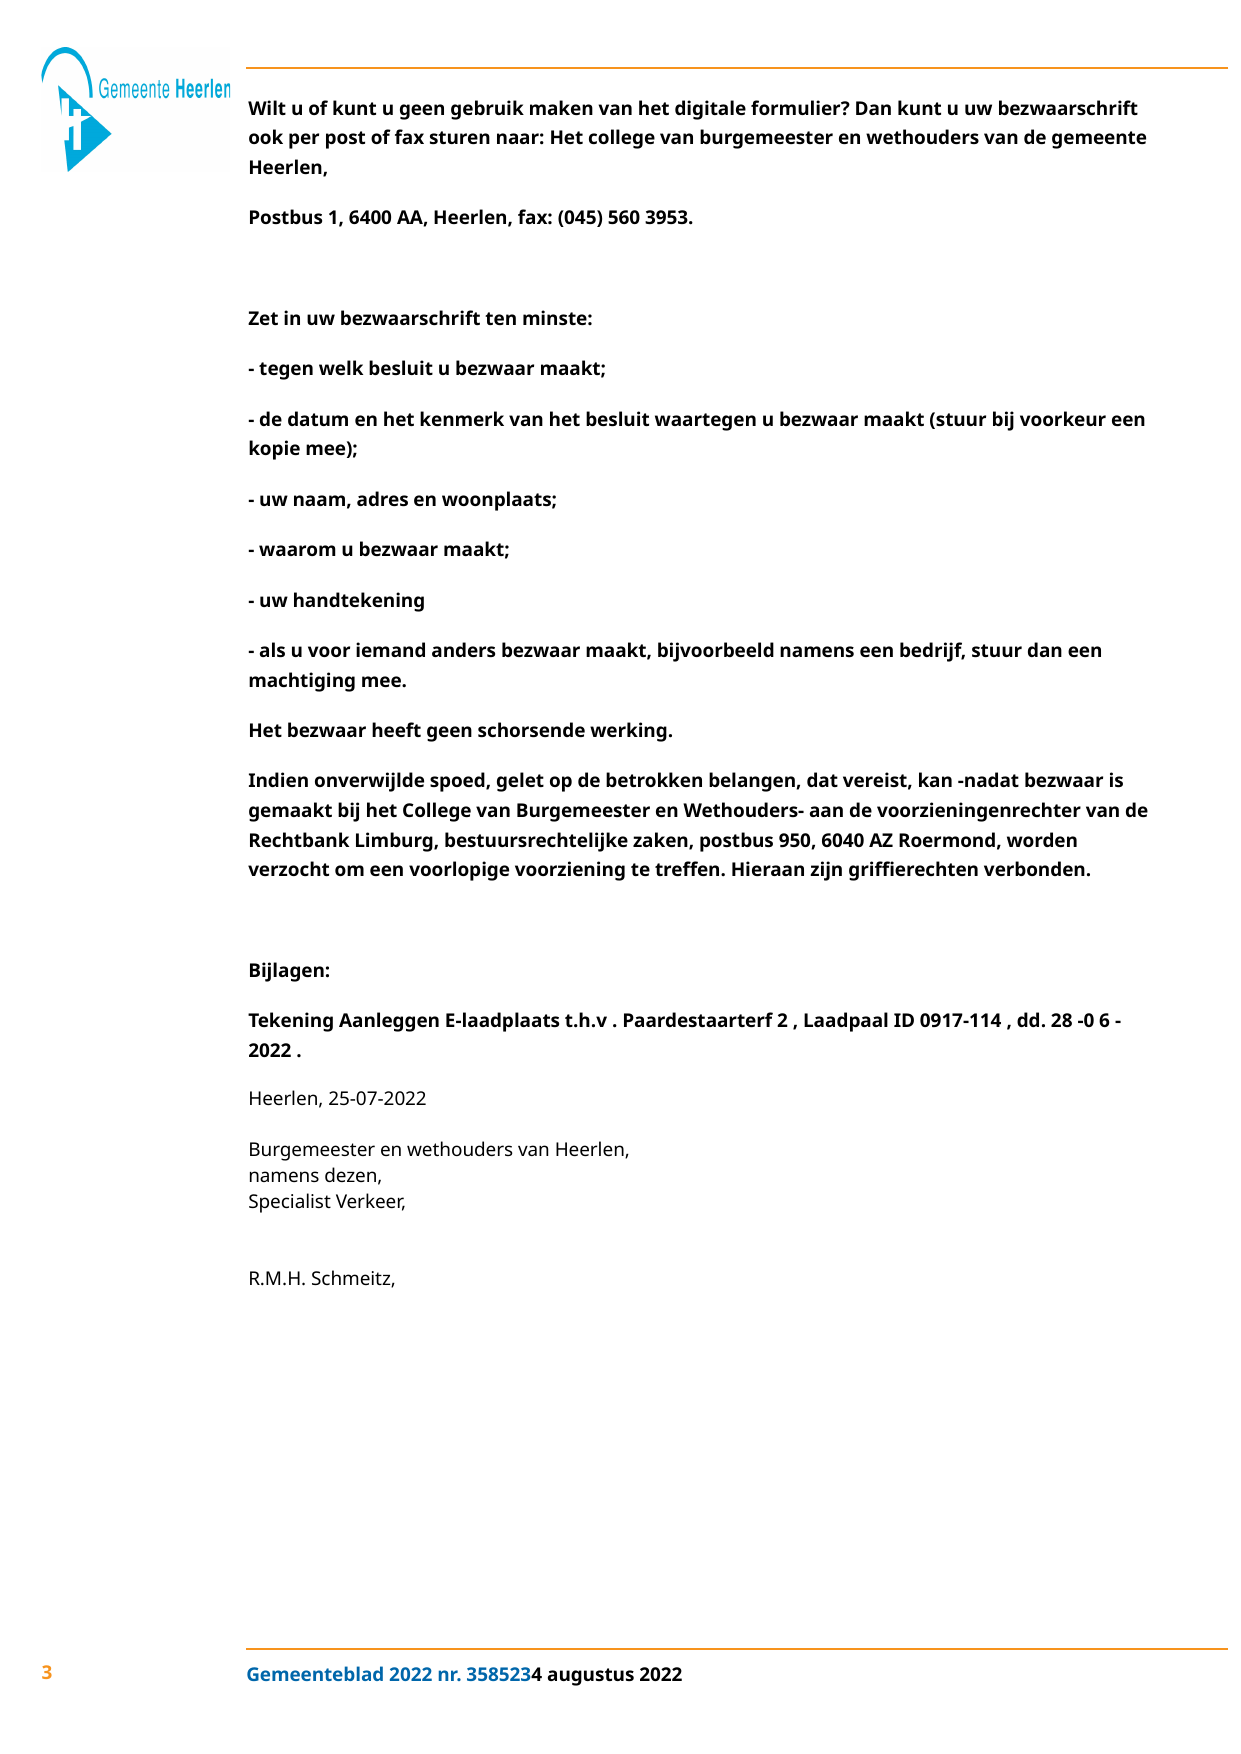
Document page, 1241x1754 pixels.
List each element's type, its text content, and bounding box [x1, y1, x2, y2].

text Heerlen, 25-07-2022 [248, 1085, 1152, 1111]
text Burgemeester en wethouders van Heerlen, [248, 1137, 1152, 1162]
text Postbus 1, 6400 AA, Heerlen, fax: (045) 560 3953. [248, 204, 1152, 230]
text Indien onverwijlde spoed, gelet op de betrokken belangen, dat vereist, kan -nadat bezwaar is gemaakt bij het College van Burgemeester en Wethouders- aan de voorzieningenrechter van de Rechtbank Limburg, bestuursrechtelijke zaken, postbus 950, 6040 AZ Roermond, worden verzocht om een voorlopige voorziening te treffen. Hieraan zijn griffierechten verbonden. [248, 768, 1152, 882]
text - uw handtekening [248, 587, 1152, 613]
text - uw naam, adres en woonplaats; [248, 486, 1152, 512]
text namens dezen, [248, 1162, 1152, 1188]
picture [41, 47, 59, 70]
text Het bezwaar heeft geen schorsende werking. [248, 717, 1152, 743]
text - de datum en het kenmerk van het besluit waartegen u bezwaar maakt (stuur bij voorkeur een kopie mee); [248, 406, 1152, 461]
text Specialist Verkeer, [248, 1188, 1152, 1214]
text Wilt u of kunt u geen gebruik maken van het digitale formulier? Dan kunt u uw bezwaarschrift ook per post of fax sturen naar: Het college van burgemeester en wethouders van de gemeente Heerlen, [248, 95, 1152, 180]
text - waarom u bezwaar maakt; [248, 536, 1152, 562]
picture [41, 47, 231, 172]
text Bijlagen: [248, 957, 1152, 983]
text R.M.H. Schmeitz, [248, 1265, 1152, 1291]
text - als u voor iemand anders bezwaar maakt, bijvoorbeeld namens een bedrijf, stuur dan een machtiging mee. [248, 637, 1152, 693]
text - tegen welk besluit u bezwaar maakt; [248, 356, 1152, 381]
text Tekening Aanleggen E-laadplaats t.h.v . Paardestaarterf 2 , Laadpaal ID 0917-114 , dd. 28 -0 6 -2022 . [248, 1008, 1152, 1063]
text Zet in uw bezwaarschrift ten minste: [248, 305, 1152, 331]
